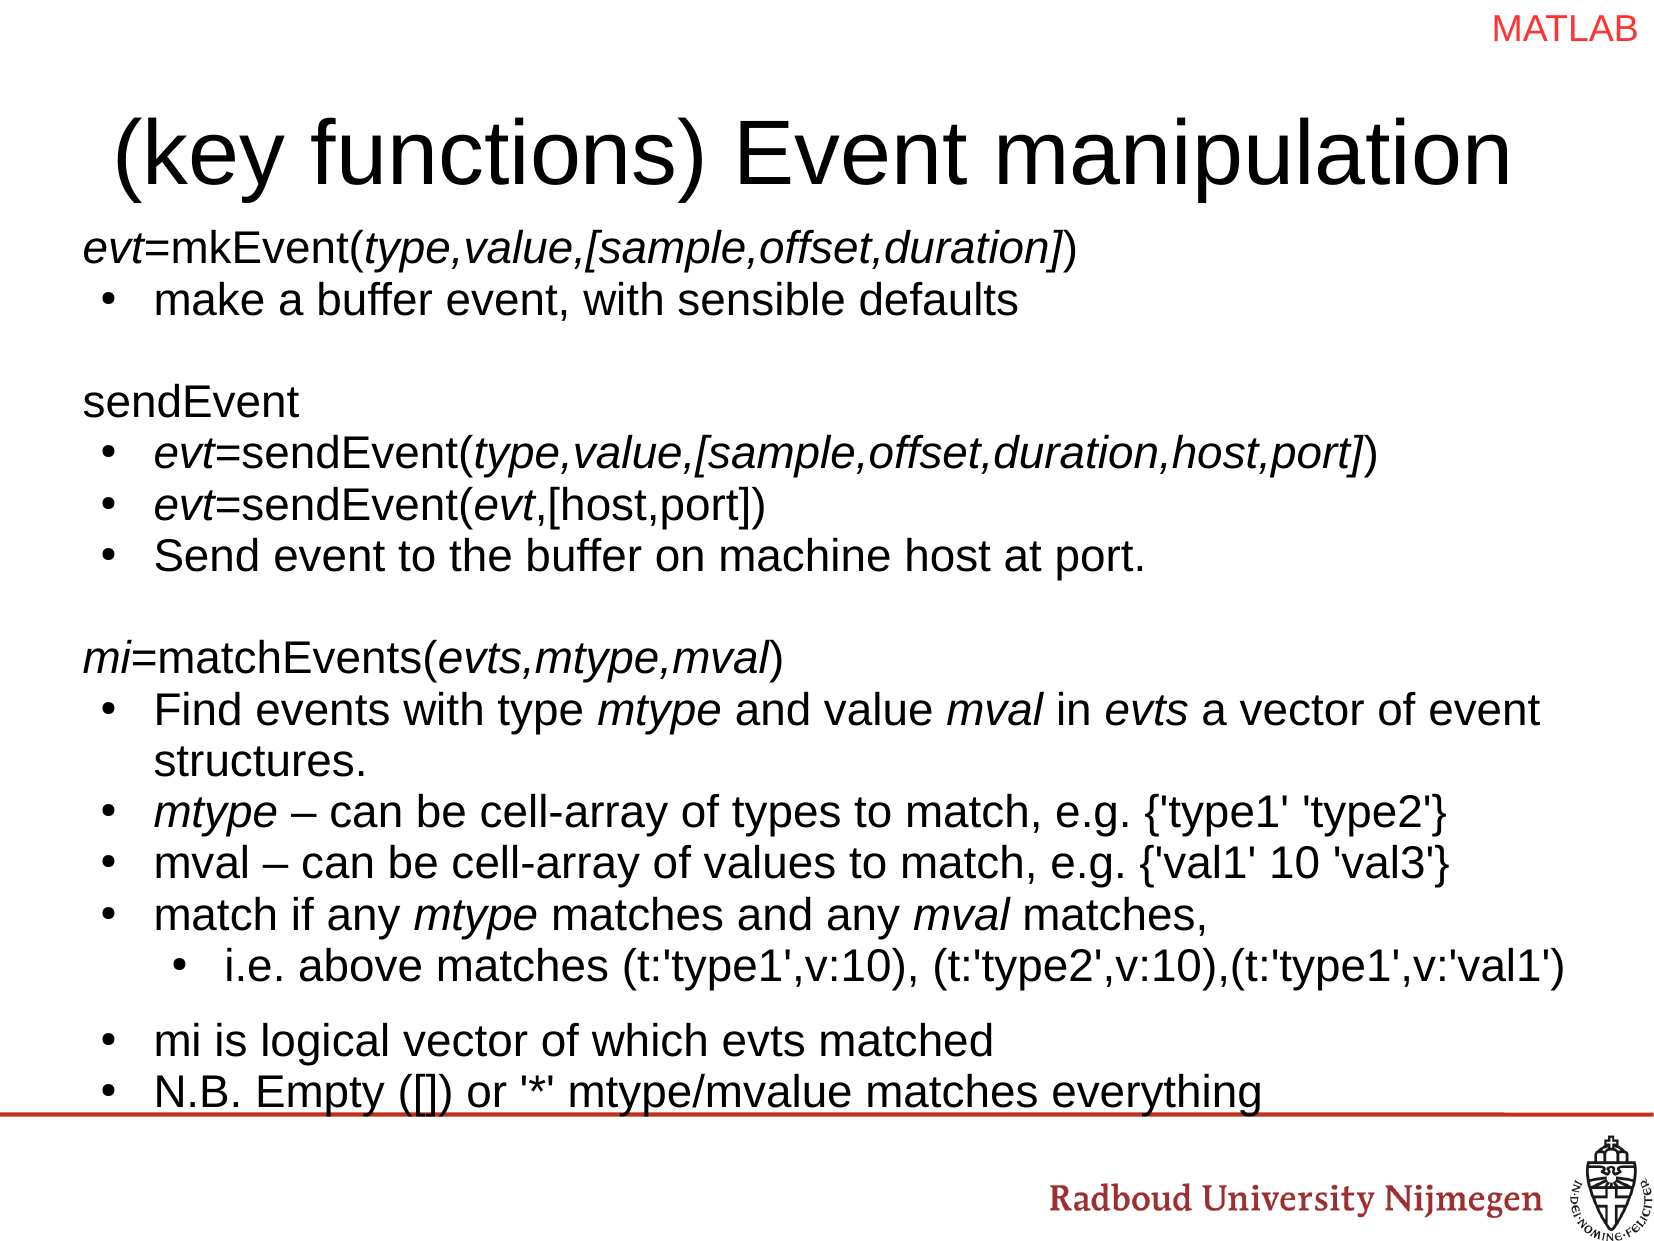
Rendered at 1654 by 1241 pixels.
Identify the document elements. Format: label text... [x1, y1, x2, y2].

text_box MATLAB [1305, 0, 1654, 57]
list evt=mkEvent(type,value,[sample,offset,duration]) make a buffer event, with sensible defaults sendEvent evt=sendEvent(type,value,[sample,offset,duration,host,port]) evt=sendEvent(evt,[host,port]) Send event to the buffer on machine host at port. mi=matchEvents(evts,mtype,mval) Find events with type mtype and value mval in evts a vector of event structures. mtype – can be cell-array of types to match, e.g. {'type1' 'type2'} mval – can be cell-array of values to match, e.g. {'val1' 10 'val3'} match if any mtype matches and any mval matches, i.e. above matches (t:'type1',v:10), (t:'type2',v:10),(t:'type1',v:'val1') mi is logical vector of which evts matched N.B. Empty ([]) or '*' mtype/mvalue matches everything [82, 222, 1571, 1114]
picture [1050, 1134, 1654, 1241]
title (key functions) Event manipulation [82, 49, 1571, 222]
